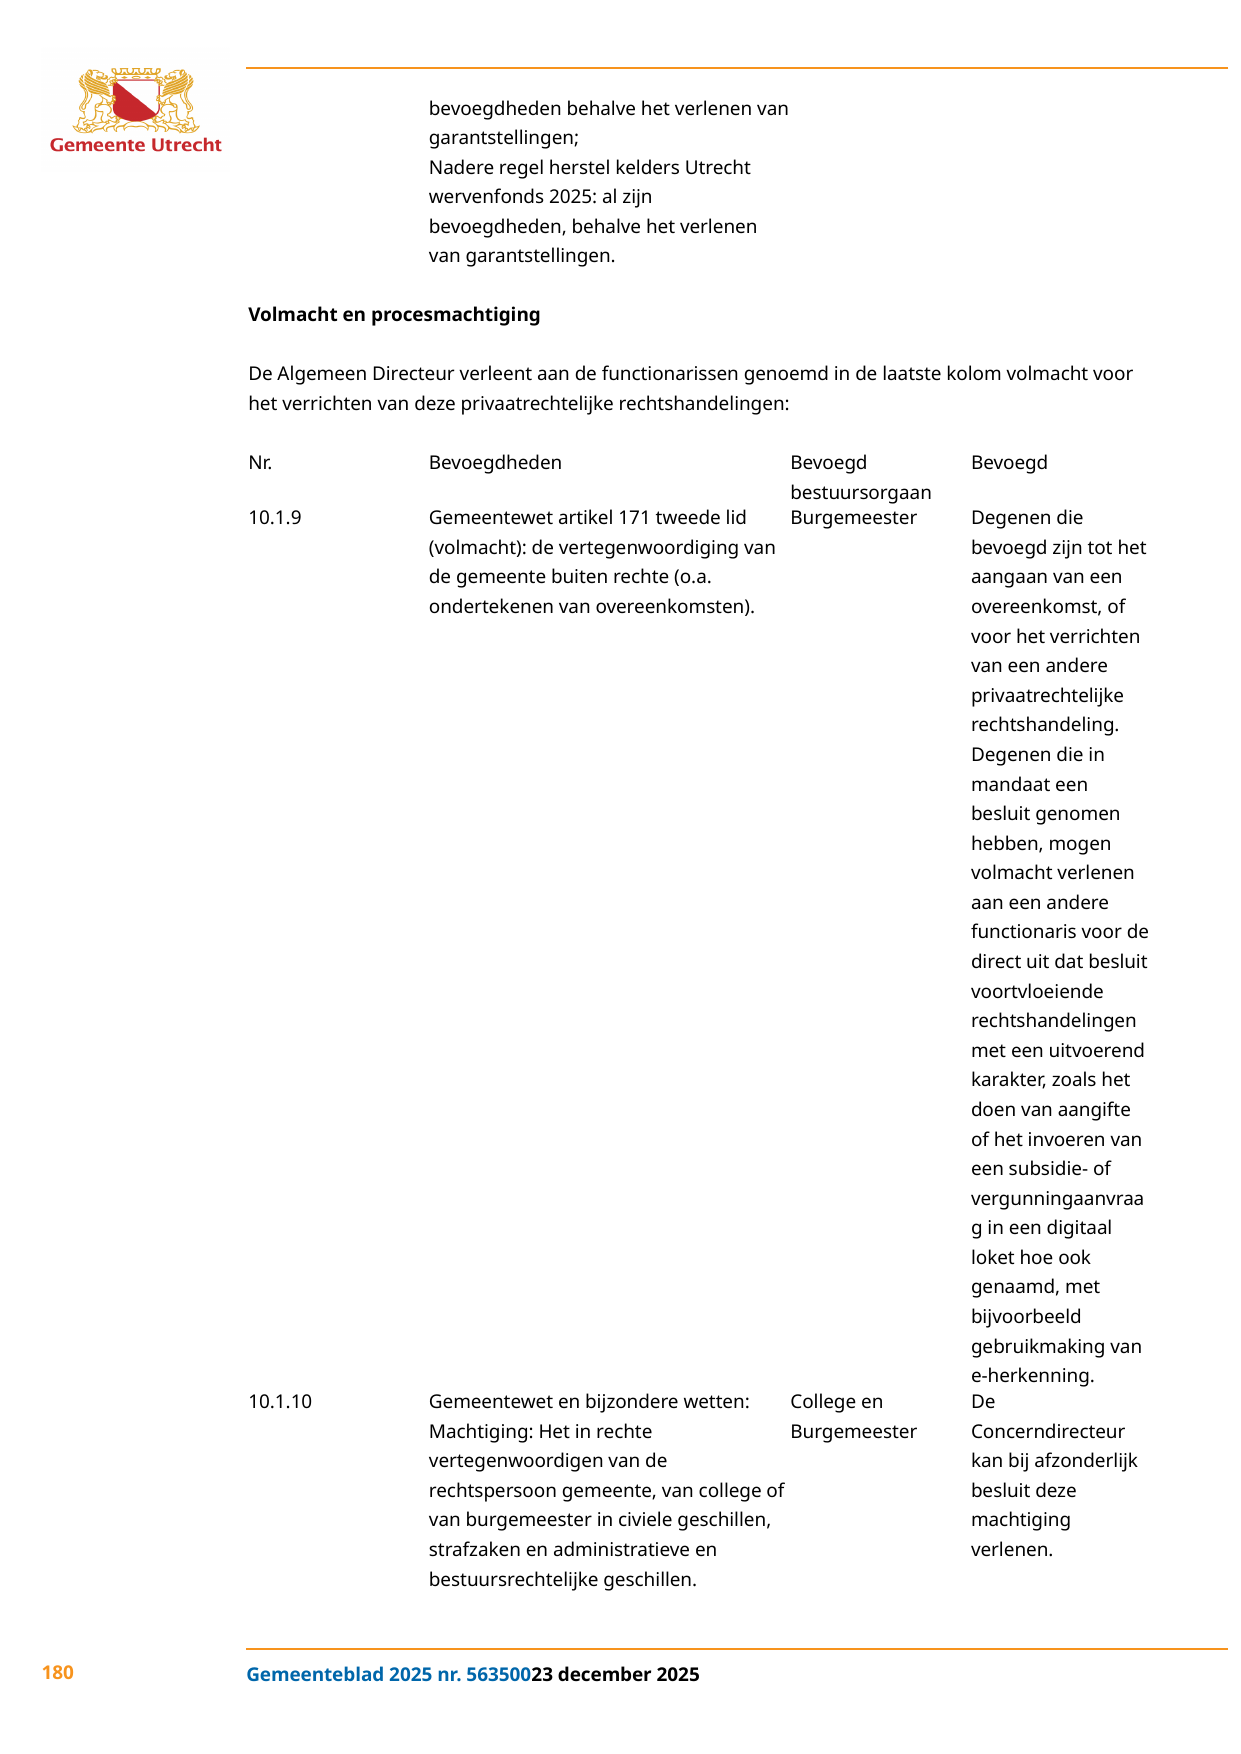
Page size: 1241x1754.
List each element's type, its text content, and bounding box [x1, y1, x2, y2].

table_cell Gemeentewet artikel 171 tweede lid (volmacht): de vertegenwoordiging van de gemeente buiten rechte (o.a. ondertekenen van overeenkomsten). [429, 505, 790, 1388]
table_header Nr. [248, 449, 429, 504]
table_cell 10.1.10 [248, 1388, 429, 1591]
table_cell Gemeentewet en bijzondere wetten: Machtiging: Het in rechte vertegenwoordigen van de rechtspersoon gemeente, van college of van burgemeester in civiele geschillen, strafzaken en administratieve en bestuursrechtelijke geschillen. [429, 1388, 790, 1591]
table_header Bevoegdheden [429, 449, 790, 504]
table_cell Burgemeester [790, 505, 971, 1388]
table_cell [248, 95, 429, 268]
table_cell College en Burgemeester [790, 1388, 971, 1591]
table_cell Degenen die bevoegd zijn tot het aangaan van een overeenkomst, of voor het verrichten van een andere privaatrechtelijke rechtshandeling. Degenen die in mandaat een besluit genomen hebben, mogen volmacht verlenen aan een andere functionaris voor de direct uit dat besluit voortvloeiende rechtshandelingen met een uitvoerend karakter, zoals het doen van aangifte of het invoeren van een subsidie- of vergunningaanvraag in een digitaal loket hoe ook genaamd, met bijvoorbeeld gebruikmaking van e-herkenning. [971, 505, 1152, 1388]
picture [41, 47, 231, 172]
text De Algemeen Directeur verleent aan de functionarissen genoemd in de laatste kolom volmacht voor het verrichten van deze privaatrechtelijke rechtshandelingen: [248, 360, 1152, 416]
table_cell [971, 95, 1152, 268]
text Volmacht en procesmachtiging [248, 301, 1152, 327]
table_cell De Concerndirecteur kan bij afzonderlijk besluit deze machtiging verlenen. [971, 1388, 1152, 1591]
table_cell [790, 95, 971, 268]
table_header Bevoegd bestuursorgaan [790, 449, 971, 504]
table_cell 10.1.9 [248, 505, 429, 1388]
table_cell bevoegdheden behalve het verlenen van garantstellingen; Nadere regel herstel kelders Utrecht wervenfonds 2025: al zijn bevoegdheden, behalve het verlenen van garantstellingen. [429, 95, 790, 268]
table_header Bevoegd [971, 449, 1152, 504]
